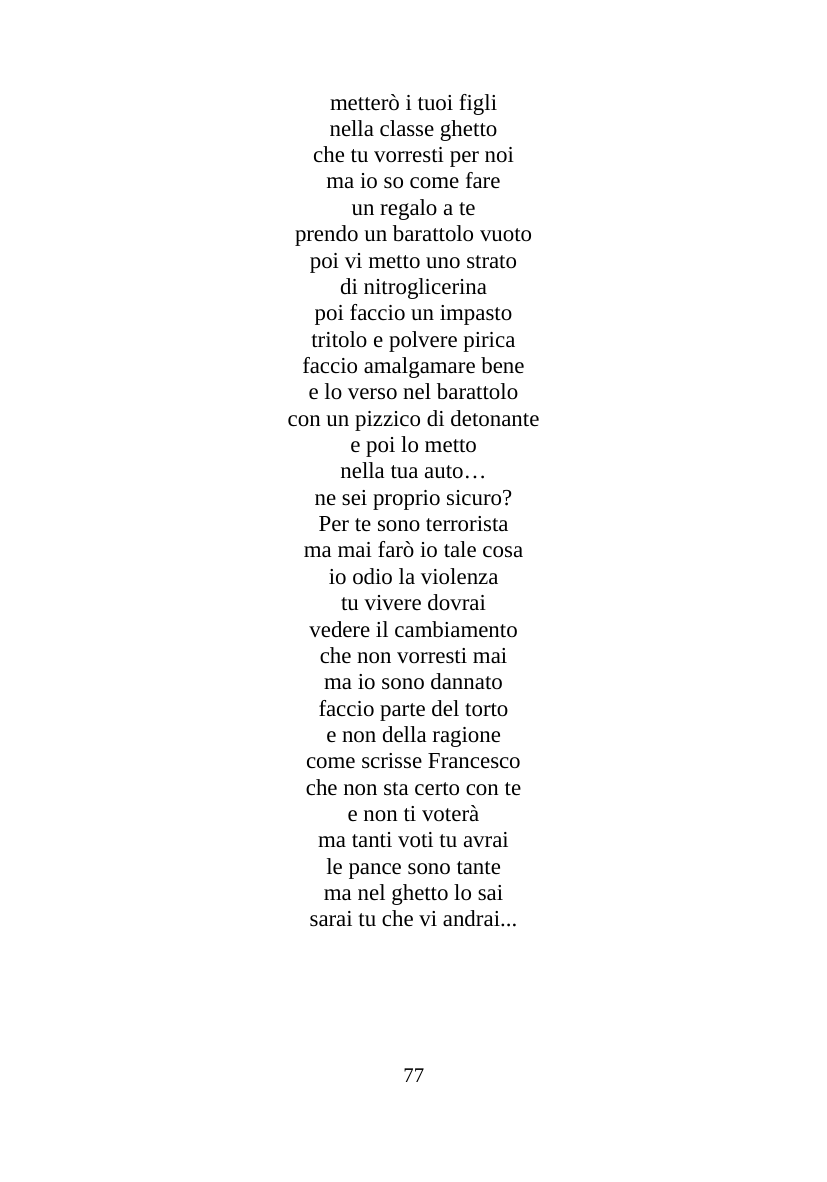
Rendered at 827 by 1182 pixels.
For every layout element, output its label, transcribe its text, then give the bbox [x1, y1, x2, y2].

text e poi lo metto [88, 431, 738, 457]
text e non ti voterà [88, 800, 738, 826]
text che non vorresti mai [88, 642, 738, 668]
text ma mai farò io tale cosa [88, 537, 738, 563]
text vedere il cambiamento [88, 616, 738, 642]
text io odio la violenza [88, 563, 738, 589]
text le pance sono tante [88, 853, 738, 879]
text come scrisse Francesco [88, 747, 738, 774]
text un regalo a te [88, 194, 738, 220]
text nella tua auto… [88, 457, 738, 484]
text metterò i tuoi figli [88, 88, 738, 115]
text poi faccio un impasto [88, 299, 738, 326]
text nella classe ghetto [88, 115, 738, 141]
text e non della ragione [88, 721, 738, 747]
text con un pizzico di detonante [88, 405, 738, 431]
text faccio amalgamare bene [88, 352, 738, 378]
text ne sei proprio sicuro? [88, 484, 738, 510]
text Per te sono terrorista [88, 510, 738, 537]
text che non sta certo con te [88, 774, 738, 800]
text prendo un barattolo vuoto [88, 220, 738, 247]
text ma tanti voti tu avrai [88, 826, 738, 853]
text che tu vorresti per noi [88, 141, 738, 168]
text e lo verso nel barattolo [88, 378, 738, 405]
text tu vivere dovrai [88, 589, 738, 616]
text ma io sono dannato [88, 668, 738, 695]
text ma io so come fare [88, 168, 738, 194]
text di nitroglicerina [88, 273, 738, 299]
text tritolo e polvere pirica [88, 326, 738, 352]
text faccio parte del torto [88, 695, 738, 721]
text poi vi metto uno strato [88, 247, 738, 273]
text sarai tu che vi andrai... [88, 906, 738, 932]
text ma nel ghetto lo sai [88, 879, 738, 906]
